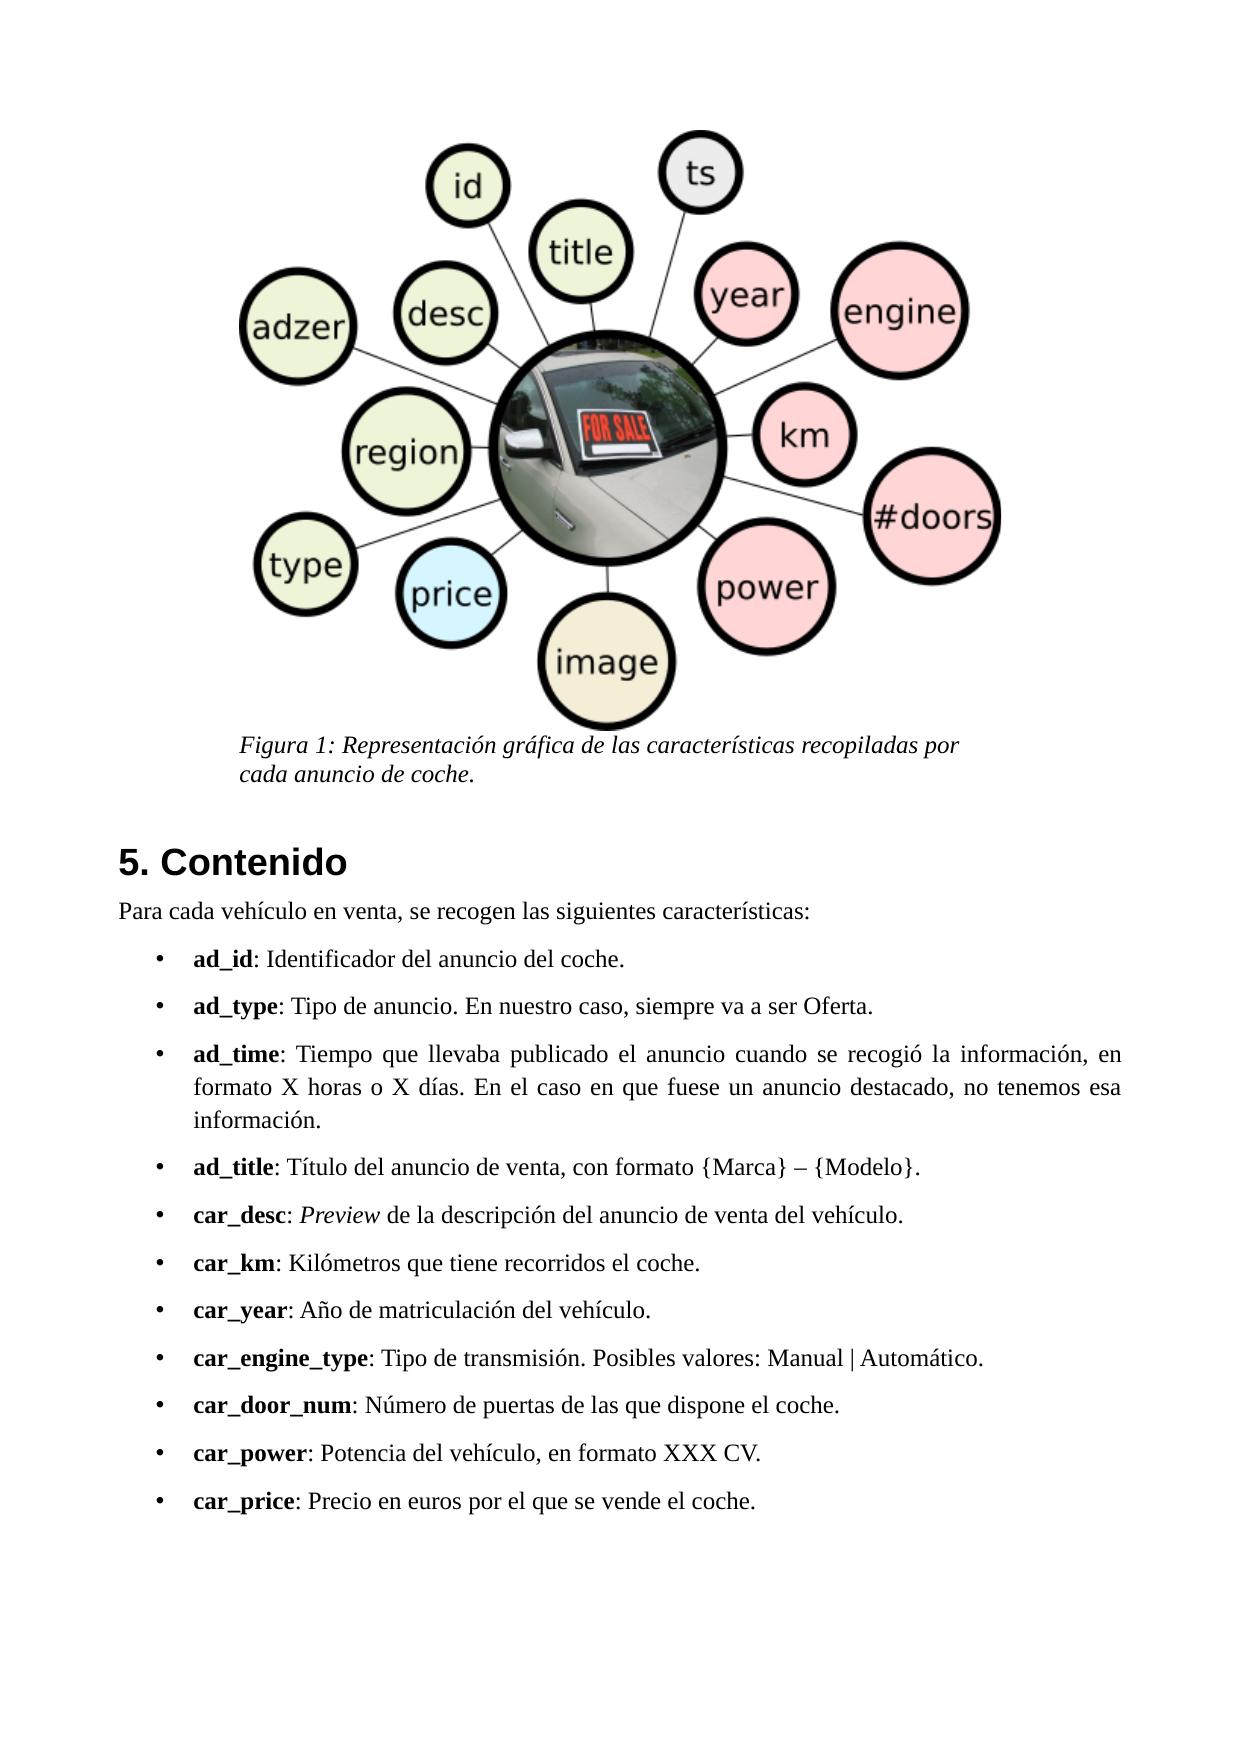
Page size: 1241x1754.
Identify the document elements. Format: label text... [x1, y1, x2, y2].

text Para cada vehículo en venta, se recogen las siguientes características: [118, 896, 1122, 925]
subtitle 5. Contenido [118, 840, 1122, 883]
list ad_time: Tiempo que llevaba publicado el anuncio cuando se recogió la información, en formato X horas o X días. En el caso en que fuese un anuncio destacado, no tenemos esa información. [156, 1039, 1122, 1134]
list car_price: Precio en euros por el que se vende el coche. [156, 1486, 1122, 1514]
list car_door_num: Número de puertas de las que dispone el coche. [156, 1391, 1122, 1419]
picture [239, 130, 1002, 731]
list car_desc: Preview de la descripción del anuncio de venta del vehículo. [156, 1200, 1122, 1229]
list ad_type: Tipo de anuncio. En nuestro caso, siempre va a ser Oferta. [156, 991, 1122, 1020]
list car_power: Potencia del vehículo, en formato XXX CV. [156, 1438, 1122, 1467]
list ad_title: Título del anuncio de venta, con formato {Marca} – {Modelo}. [156, 1152, 1122, 1181]
text Figura 1: Representación gráfica de las características recopiladas por cada anuncio de coche. [239, 731, 1001, 788]
list car_engine_type: Tipo de transmisión. Posibles valores: Manual | Automático. [156, 1343, 1122, 1372]
list car_year: Año de matriculación del vehículo. [156, 1295, 1122, 1324]
list ad_id: Identificador del anuncio del coche. [156, 944, 1122, 972]
list car_km: Kilómetros que tiene recorridos el coche. [156, 1248, 1122, 1276]
